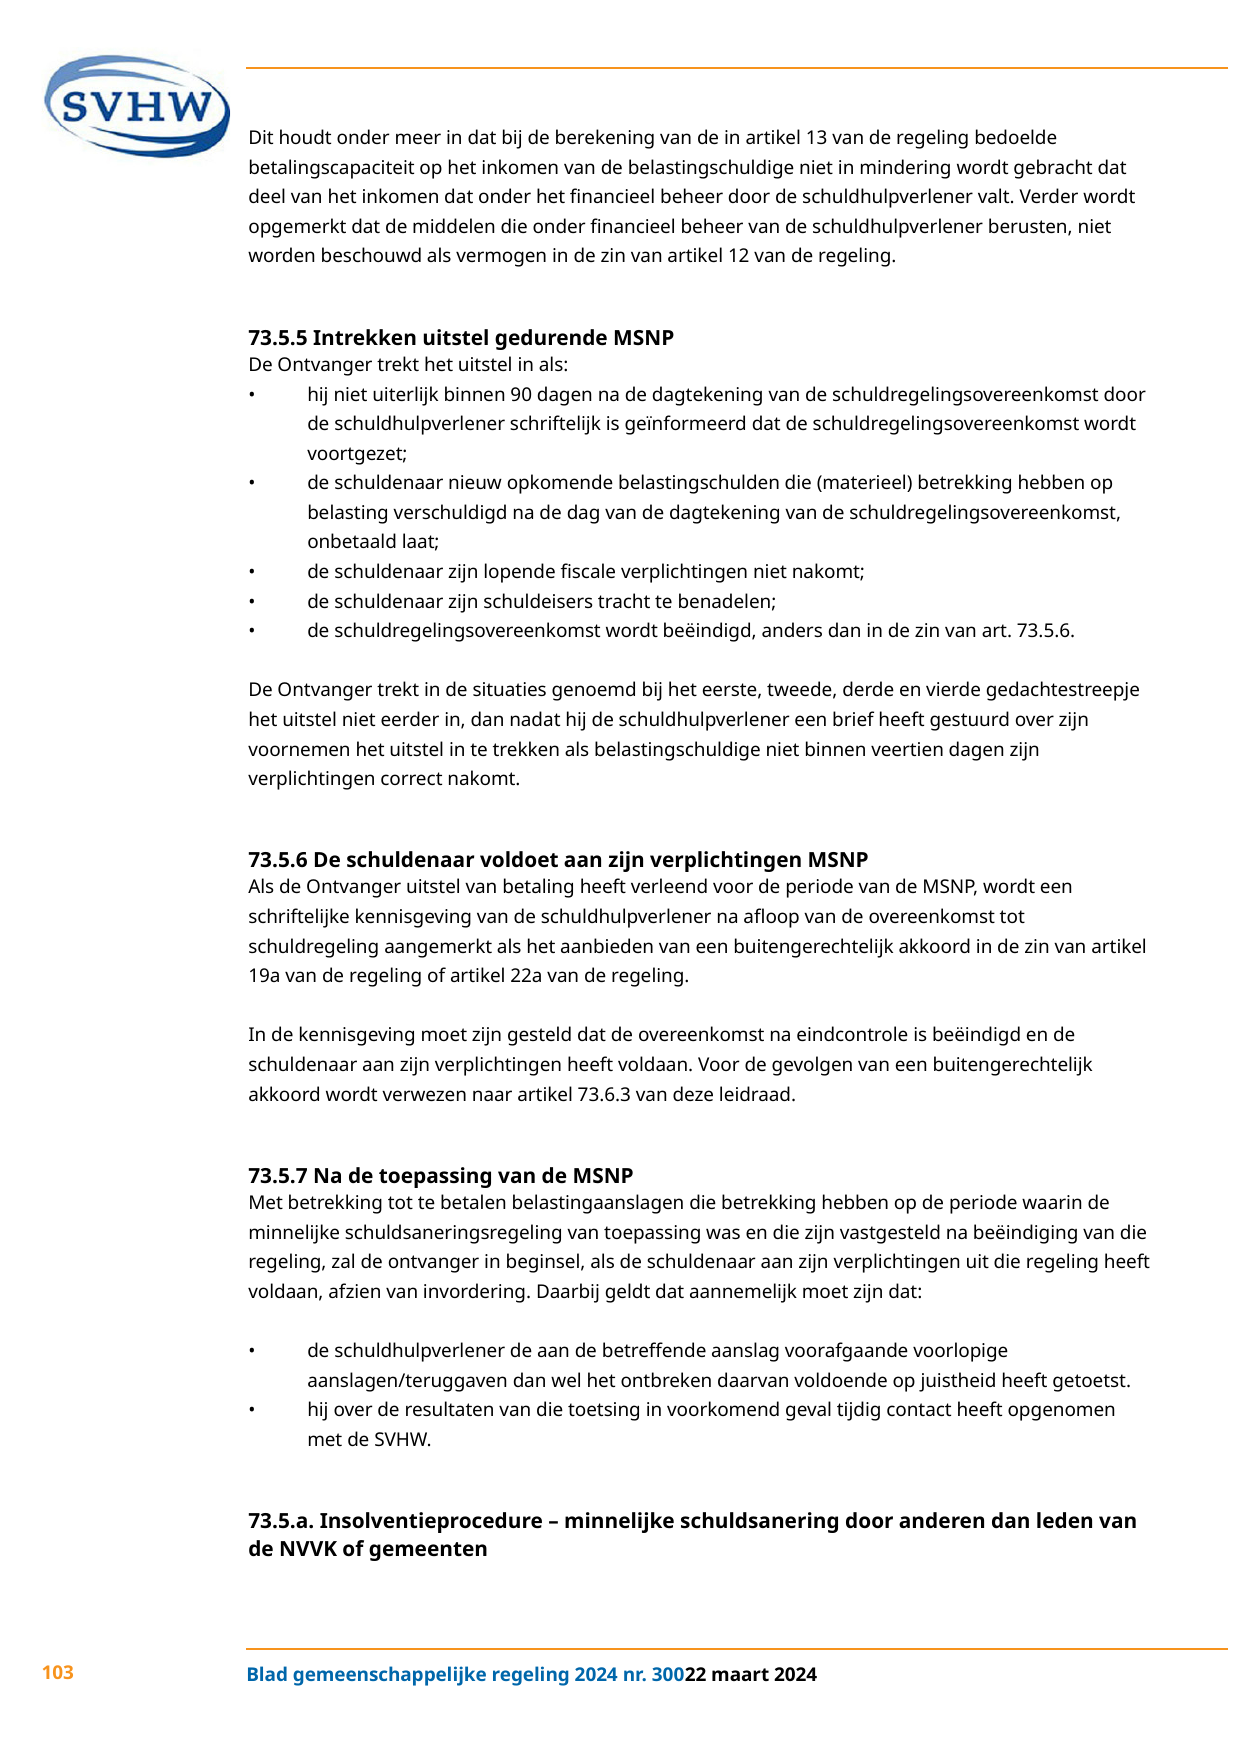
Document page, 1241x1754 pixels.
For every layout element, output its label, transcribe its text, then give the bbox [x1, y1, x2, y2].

text 73.5.5 Intrekken uitstel gedurende MSNP [248, 323, 1152, 351]
text De Ontvanger trekt het uitstel in als: [248, 351, 1152, 377]
text Met betrekking tot te betalen belastingaanslagen die betrekking hebben op de periode waarin de minnelijke schuldsaneringsregeling van toepassing was en die zijn vastgesteld na beëindiging van die regeling, zal de ontvanger in beginsel, als de schuldenaar aan zijn verplichtingen uit die regeling heeft voldaan, afzien van invordering. Daarbij geldt dat aannemelijk moet zijn dat: [248, 1189, 1152, 1304]
list de schuldenaar nieuw opkomende belastingschulden die (materieel) betrekking hebben op belasting verschuldigd na de dag van de dagtekening van de schuldregelingsovereenkomst, onbetaald laat; [248, 469, 1152, 554]
picture [41, 47, 231, 172]
text 73.5.a. Insolventieprocedure – minnelijke schuldsanering door anderen dan leden van de NVVK of gemeenten [248, 1506, 1152, 1563]
text De Ontvanger trekt in de situaties genoemd bij het eerste, tweede, derde en vierde gedachtestreepje het uitstel niet eerder in, dan nadat hij de schuldhulpverlener een brief heeft gestuurd over zijn voornemen het uitstel in te trekken als belastingschuldige niet binnen veertien dagen zijn verplichtingen correct nakomt. [248, 677, 1152, 791]
text Als de Ontvanger uitstel van betaling heeft verleend voor de periode van de MSNP, wordt een schriftelijke kennisgeving van de schuldhulpverlener na afloop van de overeenkomst tot schuldregeling aangemerkt als het aanbieden van een buitengerechtelijk akkoord in de zin van artikel 19a van de regeling of artikel 22a van de regeling. [248, 874, 1152, 988]
list hij niet uiterlijk binnen 90 dagen na de dagtekening van de schuldregelingsovereenkomst door de schuldhulpverlener schriftelijk is geïnformeerd dat de schuldregelingsovereenkomst wordt voortgezet; [248, 381, 1152, 466]
text 73.5.6 De schuldenaar voldoet aan zijn verplichtingen MSNP [248, 845, 1152, 874]
text In de kennisgeving moet zijn gesteld dat de overeenkomst na eindcontrole is beëindigd en de schuldenaar aan zijn verplichtingen heeft voldaan. Voor de gevolgen van een buitengerechtelijk akkoord wordt verwezen naar artikel 73.6.3 van deze leidraad. [248, 1022, 1152, 1107]
list de schuldregelingsovereenkomst wordt beëindigd, anders dan in de zin van art. 73.5.6. [248, 617, 1152, 643]
list de schuldenaar zijn lopende fiscale verplichtingen niet nakomt; [248, 558, 1152, 584]
list de schuldhulpverlener de aan de betreffende aanslag voorafgaande voorlopige aanslagen/teruggaven dan wel het ontbreken daarvan voldoende op juistheid heeft getoetst. [248, 1337, 1152, 1392]
list hij over de resultaten van die toetsing in voorkomend geval tijdig contact heeft opgenomen met de SVHW. [248, 1396, 1152, 1452]
list de schuldenaar zijn schuldeisers tracht te benadelen; [248, 588, 1152, 613]
text Dit houdt onder meer in dat bij de berekening van de in artikel 13 van de regeling bedoelde betalingscapaciteit op het inkomen van de belastingschuldige niet in mindering wordt gebracht dat deel van het inkomen dat onder het financieel beheer door de schuldhulpverlener valt. Verder wordt opgemerkt dat de middelen die onder financieel beheer van de schuldhulpverlener berusten, niet worden beschouwd als vermogen in de zin van artikel 12 van de regeling. [248, 124, 1152, 268]
text 73.5.7 Na de toepassing van de MSNP [248, 1161, 1152, 1189]
